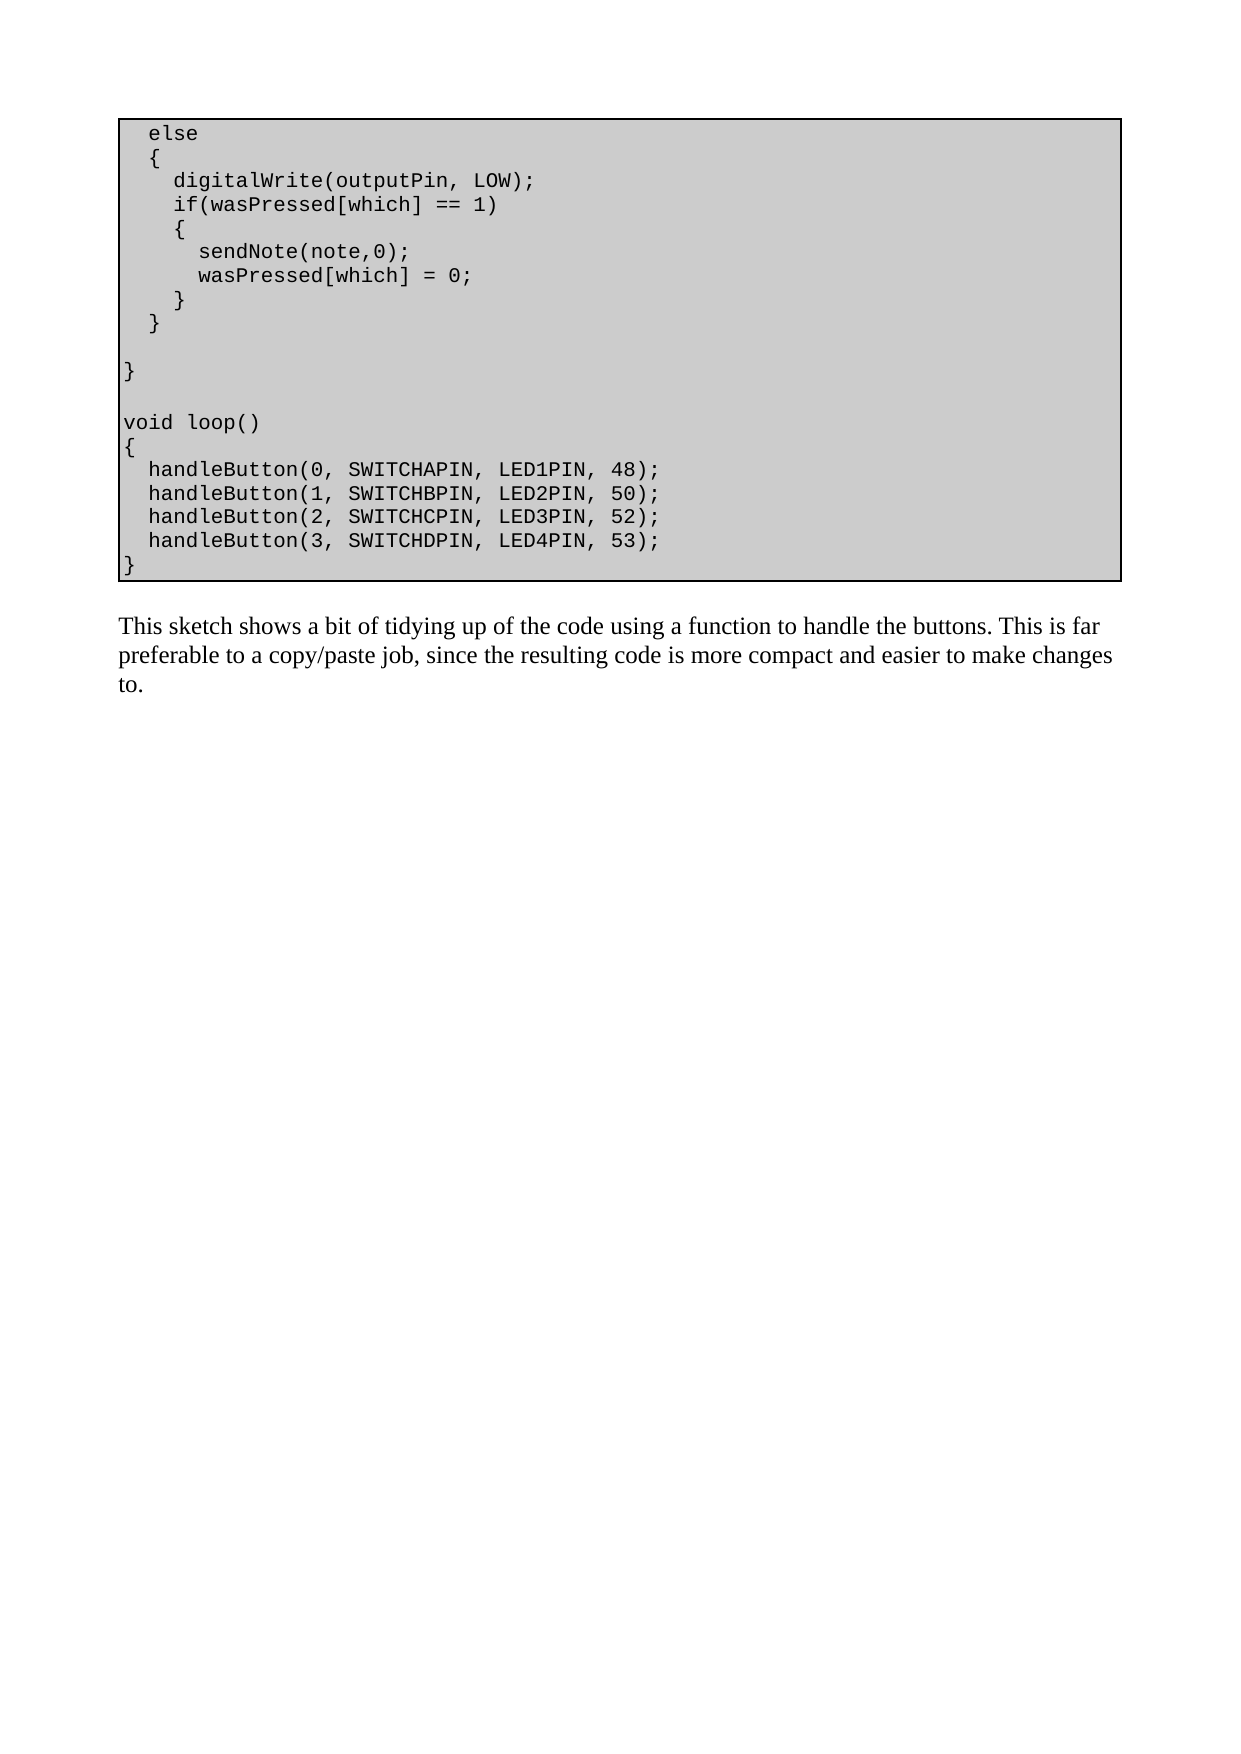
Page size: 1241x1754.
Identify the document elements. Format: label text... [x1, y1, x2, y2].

text wasPressed[which] = 0; [120, 260, 1120, 284]
text } [120, 307, 1120, 331]
text } [120, 354, 1120, 378]
text handleButton(2, SWITCHCPIN, LED3PIN, 52); [120, 502, 1120, 525]
text } [120, 549, 1120, 580]
text { [120, 213, 1120, 236]
text handleButton(1, SWITCHBPIN, LED2PIN, 50); [120, 478, 1120, 502]
text else [120, 120, 1120, 142]
text handleButton(0, SWITCHAPIN, LED1PIN, 48); [120, 454, 1120, 478]
text handleButton(3, SWITCHDPIN, LED4PIN, 53); [120, 525, 1120, 549]
text void loop() [120, 407, 1120, 431]
text This sketch shows a bit of tidying up of the code using a function to handle the buttons. This is far preferable to a copy/paste job, since the resulting code is more compact and easier to make changes to. [118, 611, 1122, 697]
text { [120, 142, 1120, 165]
text digitalWrite(outputPin, LOW); [120, 165, 1120, 189]
text { [120, 431, 1120, 454]
text sendNote(note,0); [120, 236, 1120, 260]
text } [120, 284, 1120, 307]
text if(wasPressed[which] == 1) [120, 189, 1120, 213]
